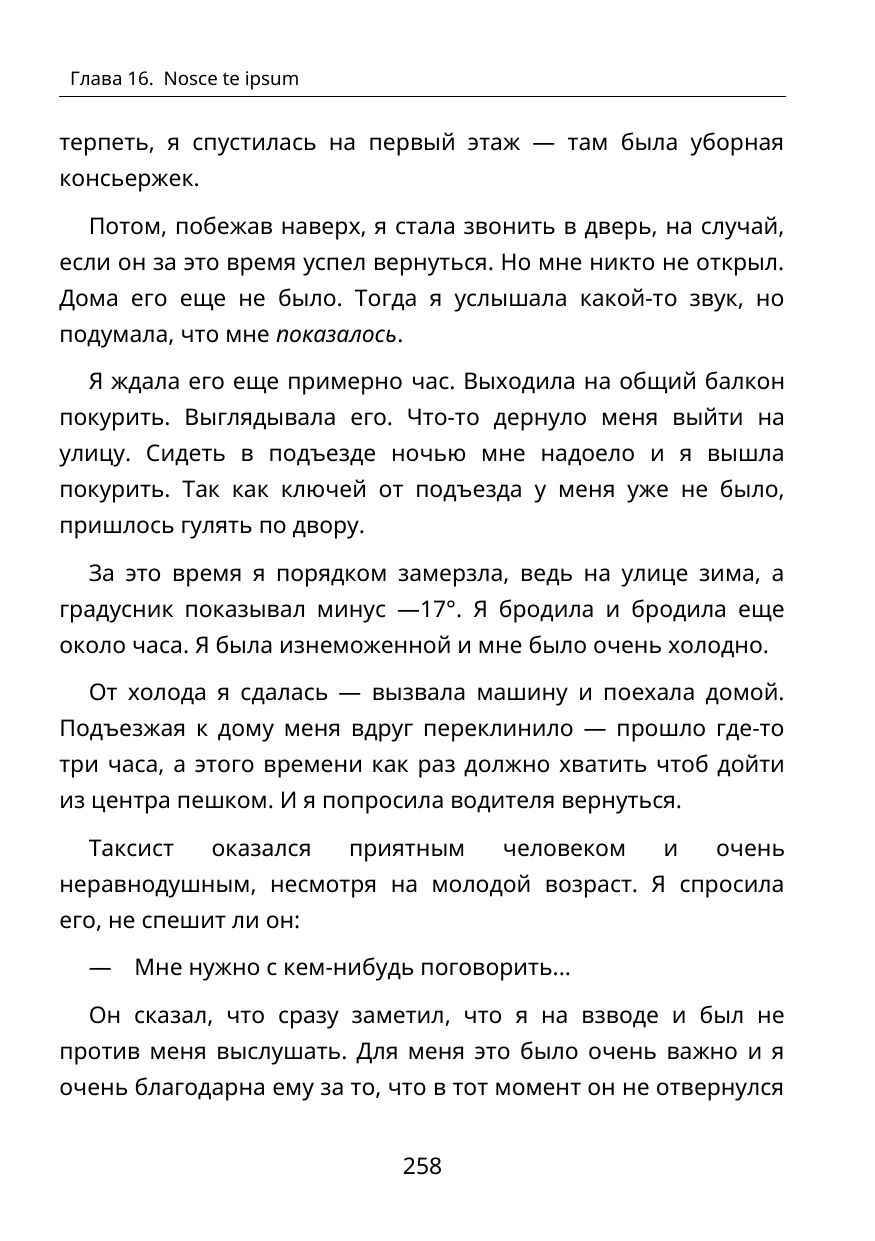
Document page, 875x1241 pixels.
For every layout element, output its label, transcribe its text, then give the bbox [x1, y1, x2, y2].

text Таксист оказался приятным человеком и очень неравнодушным, несмотря на молодой возраст. Я спросила его, не спешит ли он: [59, 832, 786, 935]
text От холода я сдалась — вызвала машину и поехала домой. Подъезжая к дому меня вдруг переклинило — прошло где-то три часа, а этого времени как раз должно хватить чтоб дойти из центра пешком. И я попросила водителя вернуться. [59, 676, 786, 815]
text Он сказал, что сразу заметил, что я на взводе и был не против меня выслушать. Для меня это было очень важно и я очень благодарна ему за то, что в тот момент он не отвернулся [59, 999, 786, 1102]
text За это время я порядком замерзла, ведь на улице зима, а градусник показывал минус —17°. Я бродила и бродила еще около часа. Я была изнеможенной и мне было очень холодно. [59, 557, 786, 660]
text терпеть, я спустилась на первый этаж — там была уборная консьержек. [59, 126, 786, 193]
text Потом, побежав наверх, я стала звонить в дверь, на случай, если он за это время успел вернуться. Но мне никто не открыл. Дома его еще не было. Тогда я услышала какой-то звук, но подумала, что мне показалось. [59, 210, 786, 349]
list Мне нужно с кем-нибудь поговорить... [59, 951, 786, 983]
text Я ждала его еще примерно час. Выходила на общий балкон покурить. Выглядывала его. Что-то дернуло меня выйти на улицу. Сидеть в подъезде ночью мне надоело и я вышла покурить. Так как ключей от подъезда у меня уже не было, пришлось гулять по двору. [59, 365, 786, 540]
